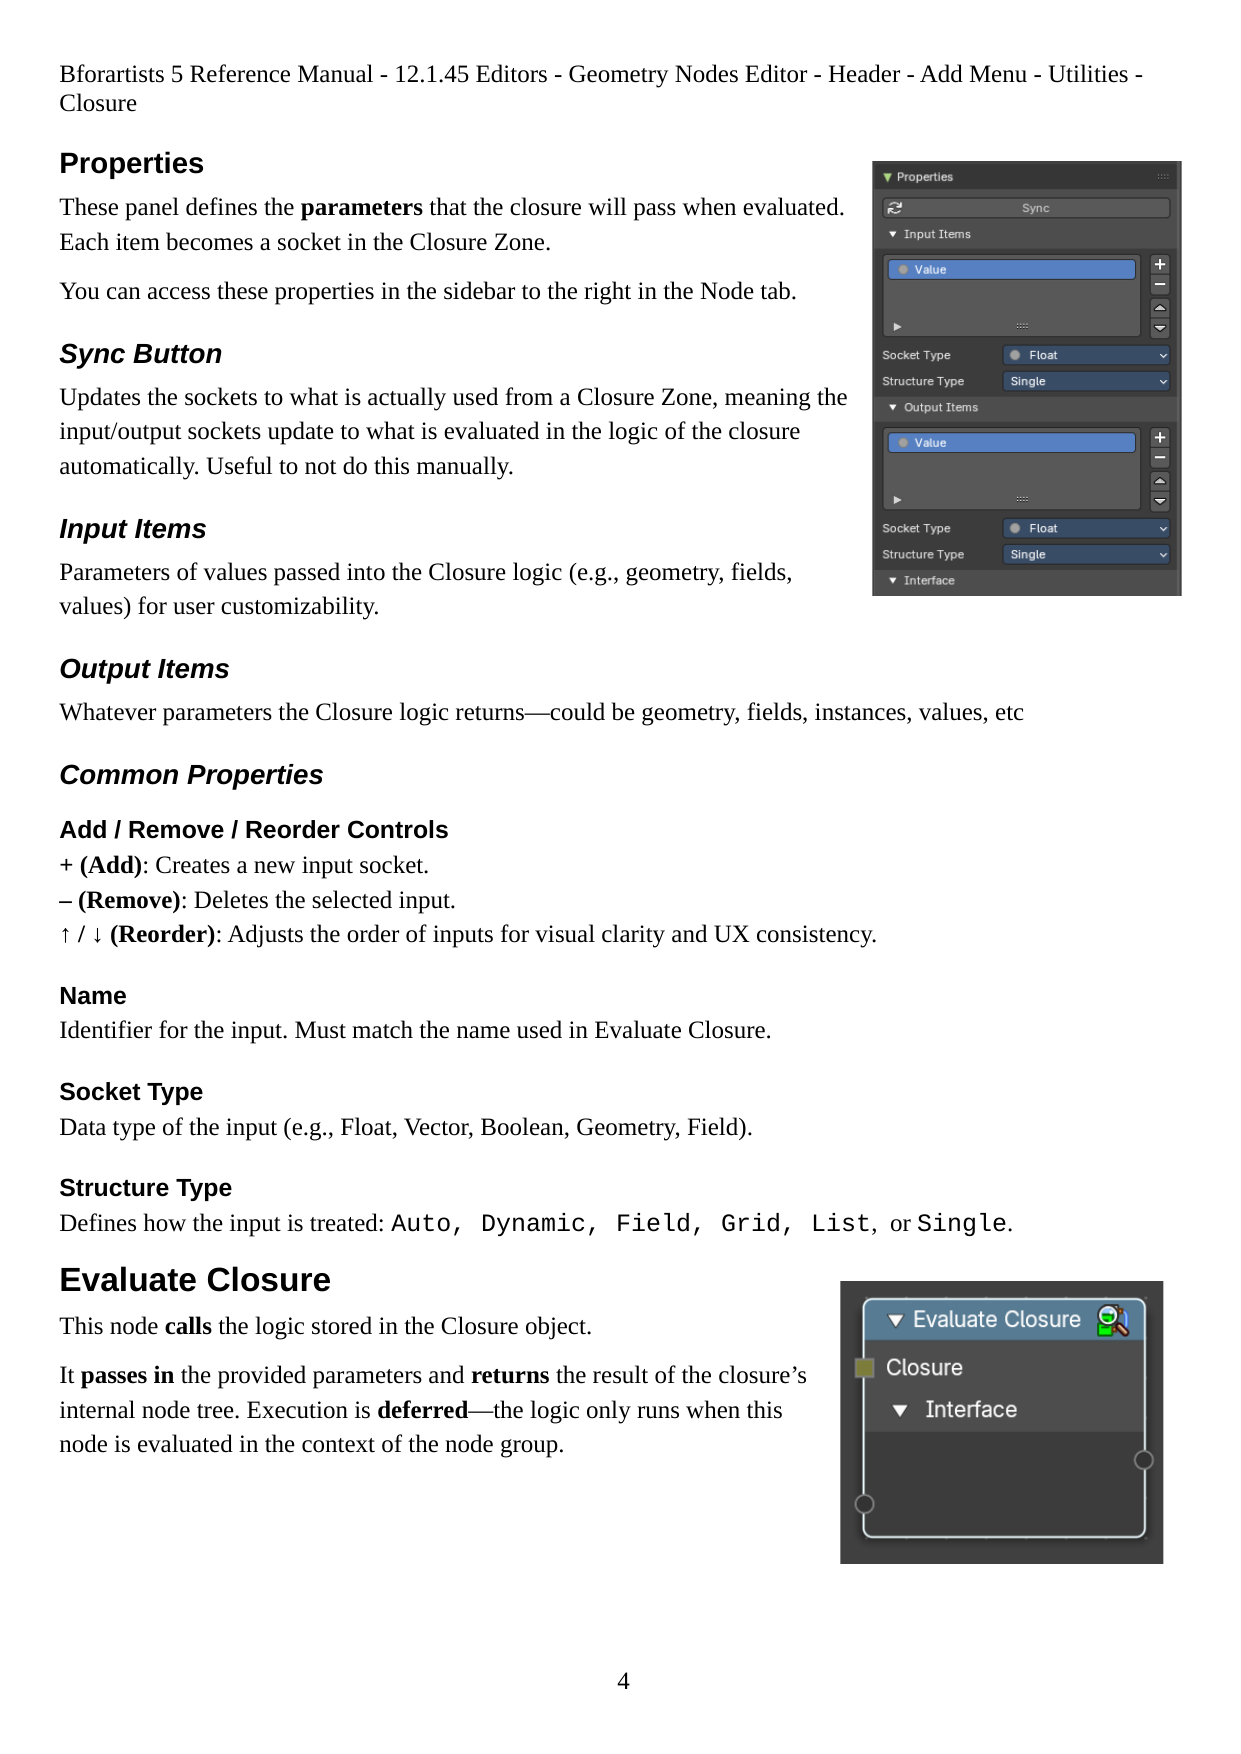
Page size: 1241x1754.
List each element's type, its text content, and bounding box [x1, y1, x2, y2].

text Defines how the input is treated: Auto, Dynamic, Field, Grid, List, or Single. [59, 1208, 1181, 1239]
text It passes in the provided parameters and returns the result of the closure’s internal node tree. Execution is deferred—the logic only runs when this node is evaluated in the context of the node group. [59, 1360, 840, 1458]
subtitle Properties [59, 146, 1181, 180]
subtitle Input Items [59, 512, 872, 544]
text Parameters of values passed into the Closure logic (e.g., geometry, fields, values) for user customizability. [59, 557, 1181, 620]
text Updates the sockets to what is actually used from a Closure Zone, meaning the input/output sockets update to what is evaluated in the logic of the closure automatically. Useful to not do this manually. [59, 382, 872, 479]
text Whatever parameters the Closure logic returns—could be geometry, fields, instances, values, etc [59, 697, 1181, 726]
subtitle Name [59, 981, 1181, 1009]
subtitle Output Items [59, 653, 1181, 684]
picture [840, 1281, 1164, 1564]
text Data type of the input (e.g., Float, Vector, Boolean, Geometry, Field). [59, 1112, 1181, 1141]
subtitle Socket Type [59, 1077, 1181, 1106]
subtitle Structure Type [59, 1173, 1181, 1202]
subtitle Sync Button [59, 337, 872, 369]
text These panel defines the parameters that the closure will pass when evaluated. Each item becomes a socket in the Closure Zone. [59, 192, 872, 256]
text You can access these properties in the sidebar to the right in the Node tab. [59, 276, 872, 304]
text ↑ / ↓ (Reorder): Adjusts the order of inputs for visual clarity and UX consistency. [59, 919, 1181, 948]
subtitle Evaluate Closure [59, 1260, 1181, 1299]
subtitle Add / Remove / Reorder Controls [59, 816, 1181, 844]
text – (Remove): Deletes the selected input. [59, 885, 1181, 913]
picture [872, 161, 1182, 596]
text + (Add): Creates a new input socket. [59, 850, 1181, 879]
subtitle Common Properties [59, 759, 1181, 791]
text Identifier for the input. Must match the name used in Evaluate Closure. [59, 1016, 1181, 1044]
text This node calls the logic stored in the Closure object. [59, 1311, 840, 1340]
